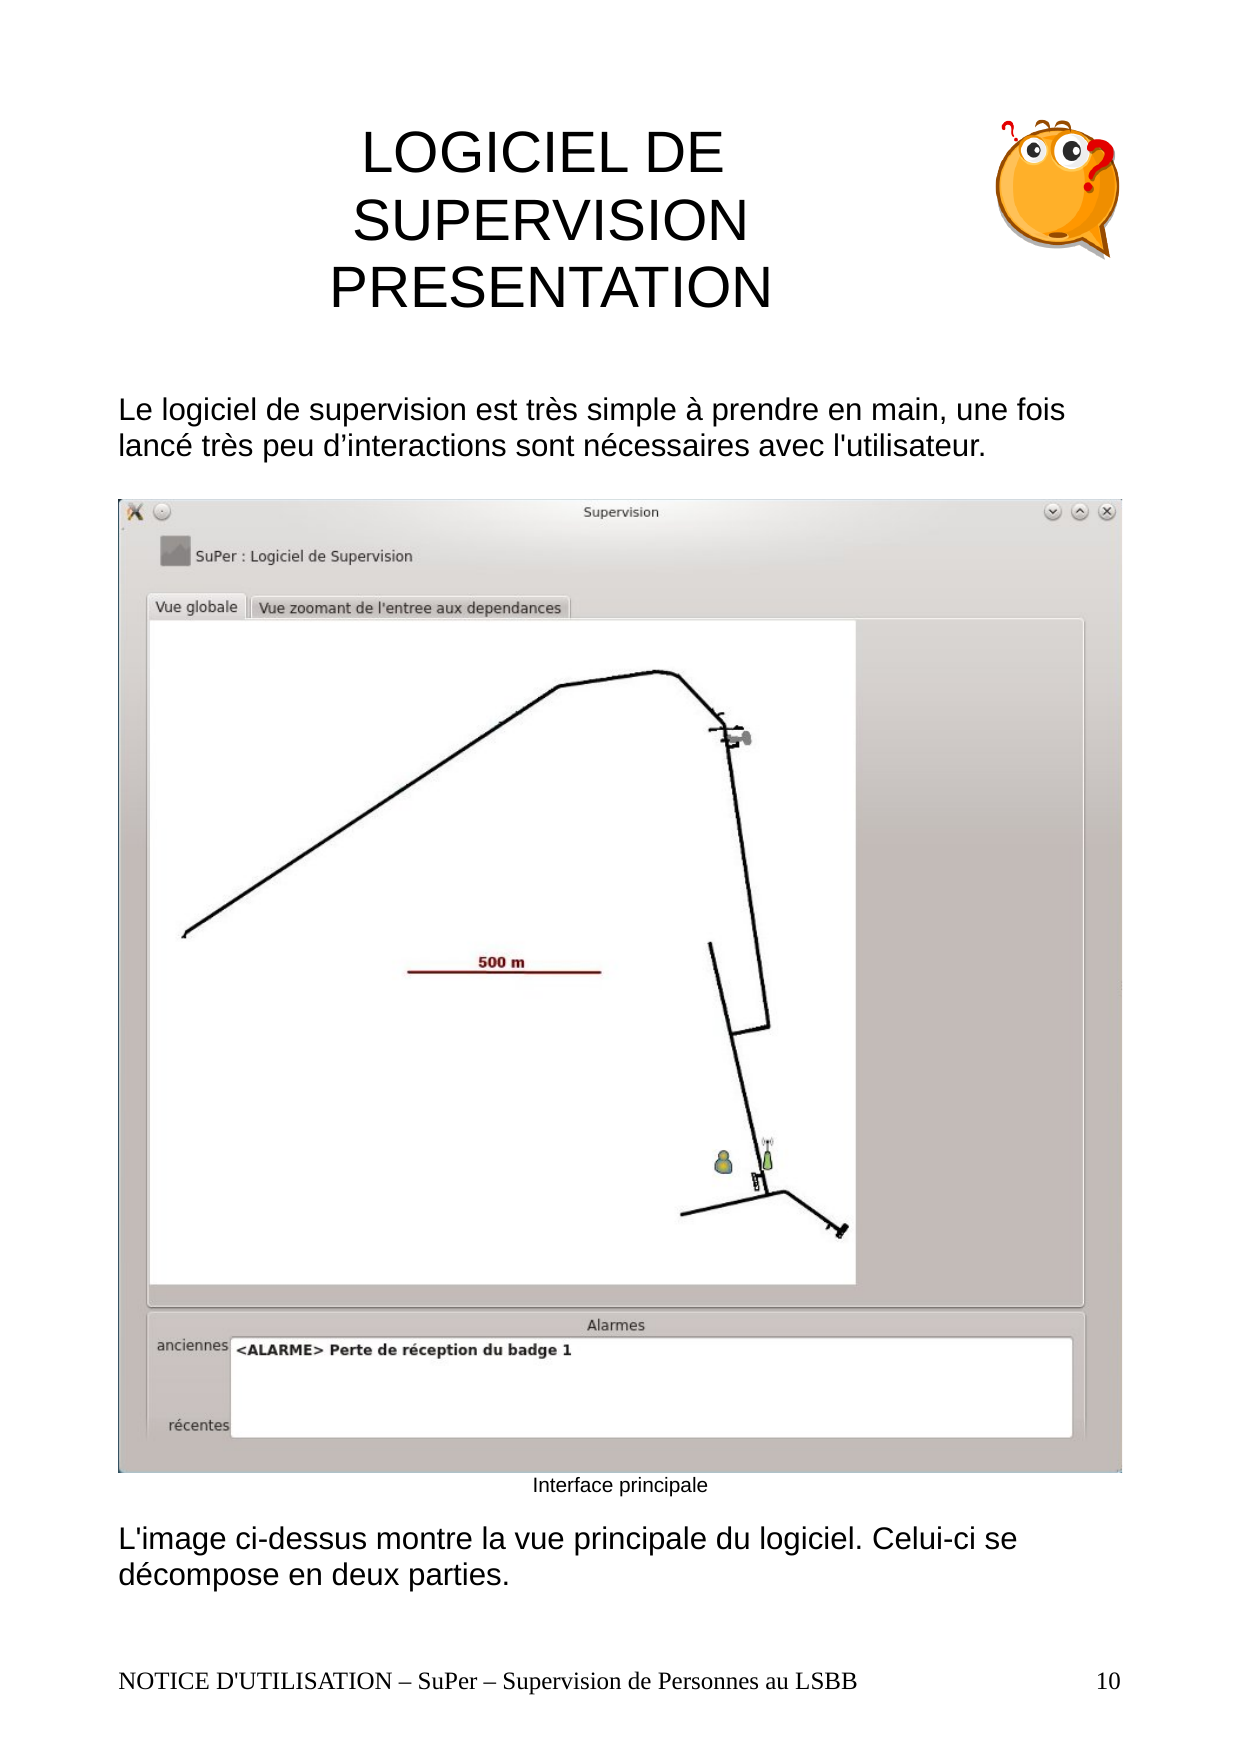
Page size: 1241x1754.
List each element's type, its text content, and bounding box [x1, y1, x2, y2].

picture [118, 499, 1123, 1473]
text LOGICIEL DE [118, 118, 984, 185]
text L'image ci-dessus montre la vue principale du logiciel. Celui-ci se décompose en deux parties. [118, 1520, 1122, 1592]
text Le logiciel de supervision est très simple à prendre en main, une fois lancé très peu d’interactions sont nécessaires avec l'utilisateur. [118, 391, 1122, 463]
text Interface principale [118, 1473, 1122, 1496]
picture [984, 118, 1123, 260]
text SUPERVISION [118, 185, 984, 252]
text PRESENTATION [118, 252, 1122, 319]
